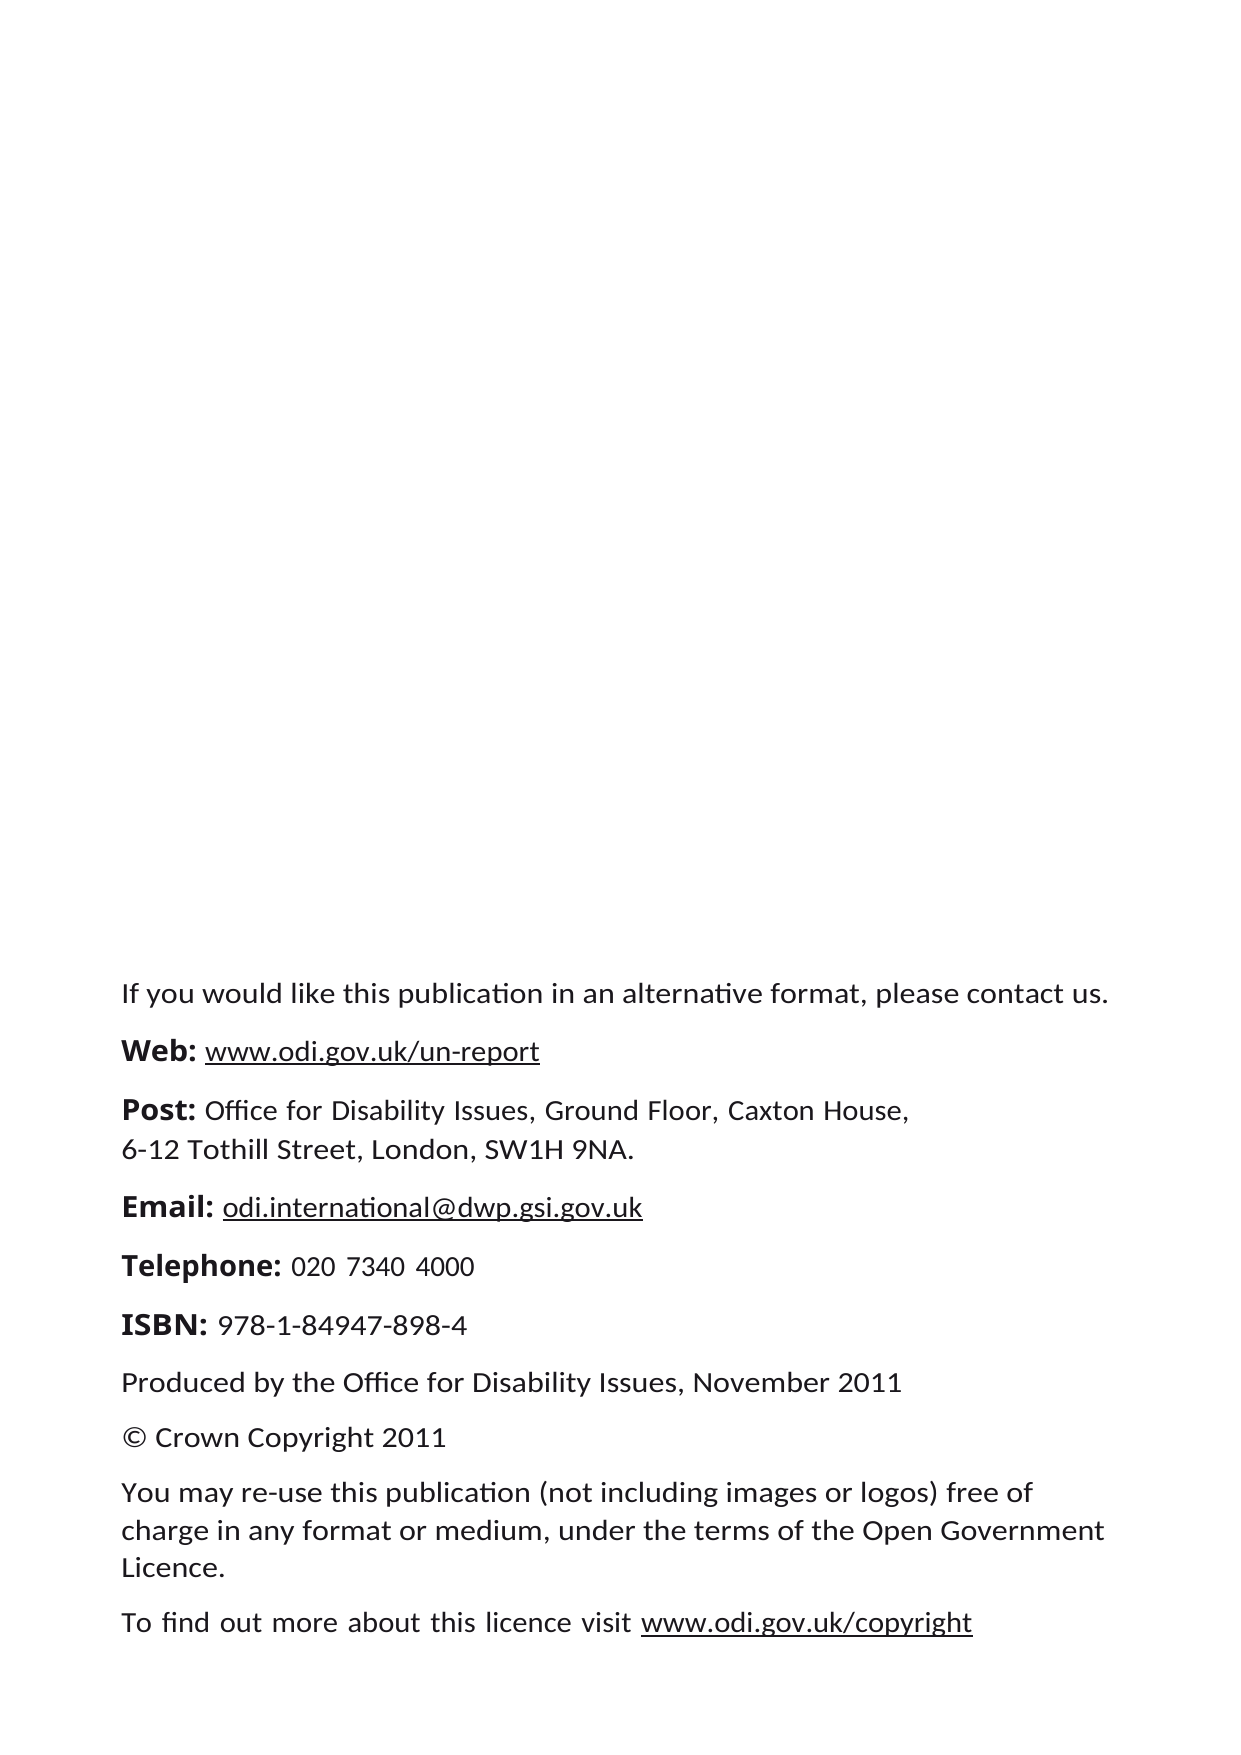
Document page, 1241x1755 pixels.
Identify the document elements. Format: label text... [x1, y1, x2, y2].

text You may re-use this publication (not including images or logos) free of charge in any format or medium, under the terms of the Open Government Licence. [121, 1474, 1126, 1585]
text Produced by the Office for Disability Issues, November 2011 [121, 1364, 1163, 1400]
text Email: odi.international@dwp.gsi.gov.uk [121, 1186, 1163, 1226]
text To find out more about this licence visit www.odi.gov.uk/copyright [121, 1604, 1163, 1640]
text If you would like this publication in an alternative format, please contact us. [121, 975, 1163, 1010]
text Telephone: 020 7340 4000 [121, 1245, 1163, 1285]
text Web: www.odi.gov.uk/un-report [121, 1030, 1163, 1070]
text ISBN: 978-1-84947-898-4 [121, 1305, 1163, 1344]
text © Crown Copyright 2011 [121, 1419, 1163, 1455]
text Post: Office for Disability Issues, Ground Floor, Caxton House, 6-12 Tothill Street, London, SW1H 9NA. [121, 1089, 910, 1166]
